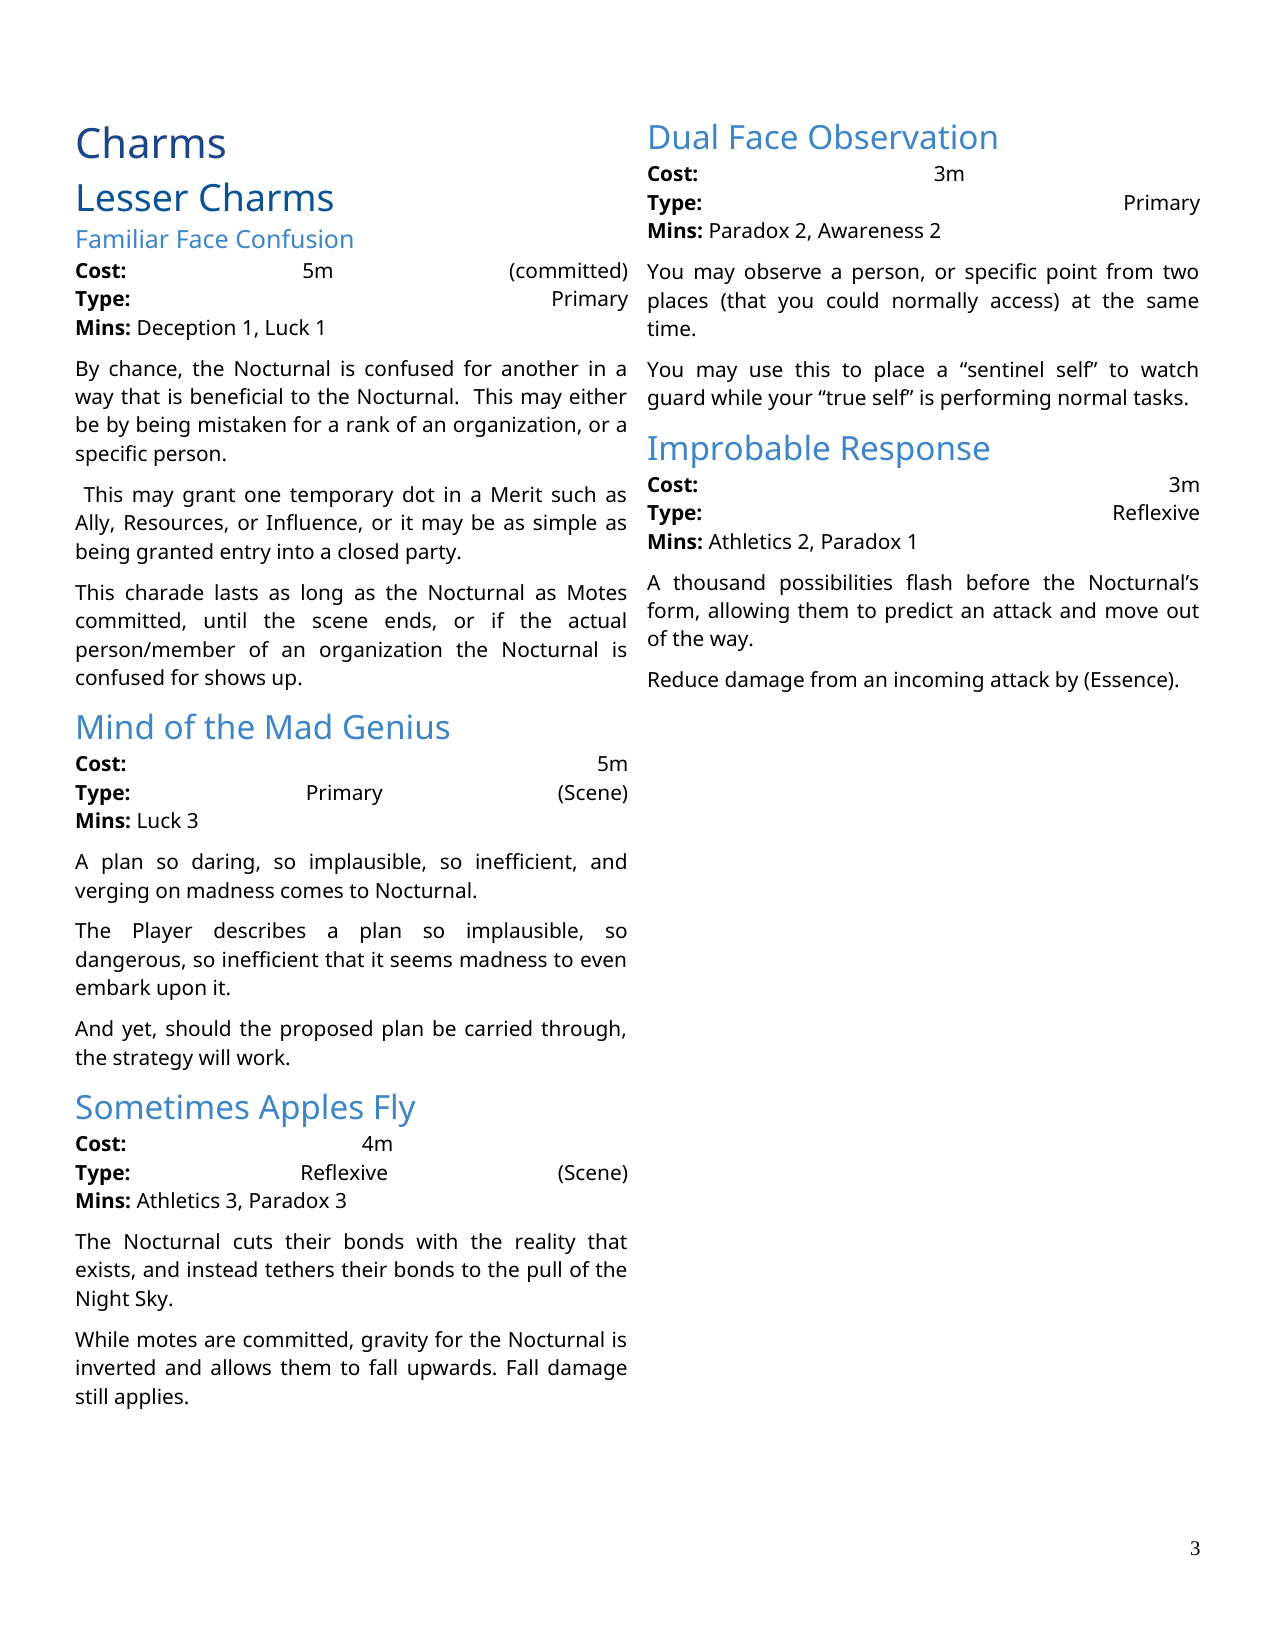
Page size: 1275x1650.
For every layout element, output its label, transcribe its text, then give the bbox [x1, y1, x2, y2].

text This may grant one temporary dot in a Merit such as Ally, Resources, or Influence, or it may be as simple as being granted entry into a closed party. [75, 480, 628, 565]
text And yet, should the proposed plan be carried through, the strategy will work. [75, 1014, 628, 1071]
subtitle Dual Face Observation [647, 114, 1200, 159]
subtitle Improbable Response [647, 424, 1200, 470]
text You may observe a person, or specific point from two places (that you could normally access) at the same time. [647, 257, 1200, 343]
text A plan so daring, so implausible, so inefficient, and verging on madness comes to Nocturnal. [75, 847, 628, 904]
text This charade lasts as long as the Nocturnal as Motes committed, until the scene ends, or if the actual person/member of an organization the Nocturnal is confused for shows up. [75, 578, 628, 692]
subtitle Sometimes Apples Fly [75, 1084, 628, 1129]
subtitle Lesser Charms [75, 171, 628, 222]
text A thousand possibilities flash before the Nocturnal’s form, allowing them to predict an attack and move out of the way. [647, 568, 1200, 653]
text Cost: 3m Type: Primary Mins: Paradox 2, Awareness 2 [647, 159, 1200, 245]
text Cost: 5m Type: Primary (Scene) Mins: Luck 3 [75, 749, 628, 835]
text Cost: 3m Type: Reflexive Mins: Athletics 2, Paradox 1 [647, 470, 1200, 555]
text The Nocturnal cuts their bonds with the reality that exists, and instead tethers their bonds to the pull of the Night Sky. [75, 1227, 628, 1312]
subtitle Mind of the Mad Genius [75, 704, 628, 749]
text Cost: 5m (committed) Type: Primary Mins: Deception 1, Luck 1 [75, 256, 628, 341]
text The Player describes a plan so implausible, so dangerous, so inefficient that it seems madness to even embark upon it. [75, 917, 628, 1002]
text By chance, the Nocturnal is confused for another in a way that is beneficial to the Nocturnal. This may either be by being mistaken for a rank of an organization, or a specific person. [75, 354, 628, 467]
subtitle Familiar Face Confusion [75, 222, 628, 256]
subtitle Charms [75, 114, 628, 171]
text Cost: 4m Type: Reflexive (Scene) Mins: Athletics 3, Paradox 3 [75, 1129, 628, 1214]
text Reduce damage from an incoming attack by (Essence). [647, 666, 1200, 694]
text You may use this to place a “sentinel self” to watch guard while your “true self” is performing normal tasks. [647, 355, 1200, 412]
text While motes are committed, gravity for the Nocturnal is inverted and allows them to fall upwards. Fall damage still applies. [75, 1325, 628, 1410]
